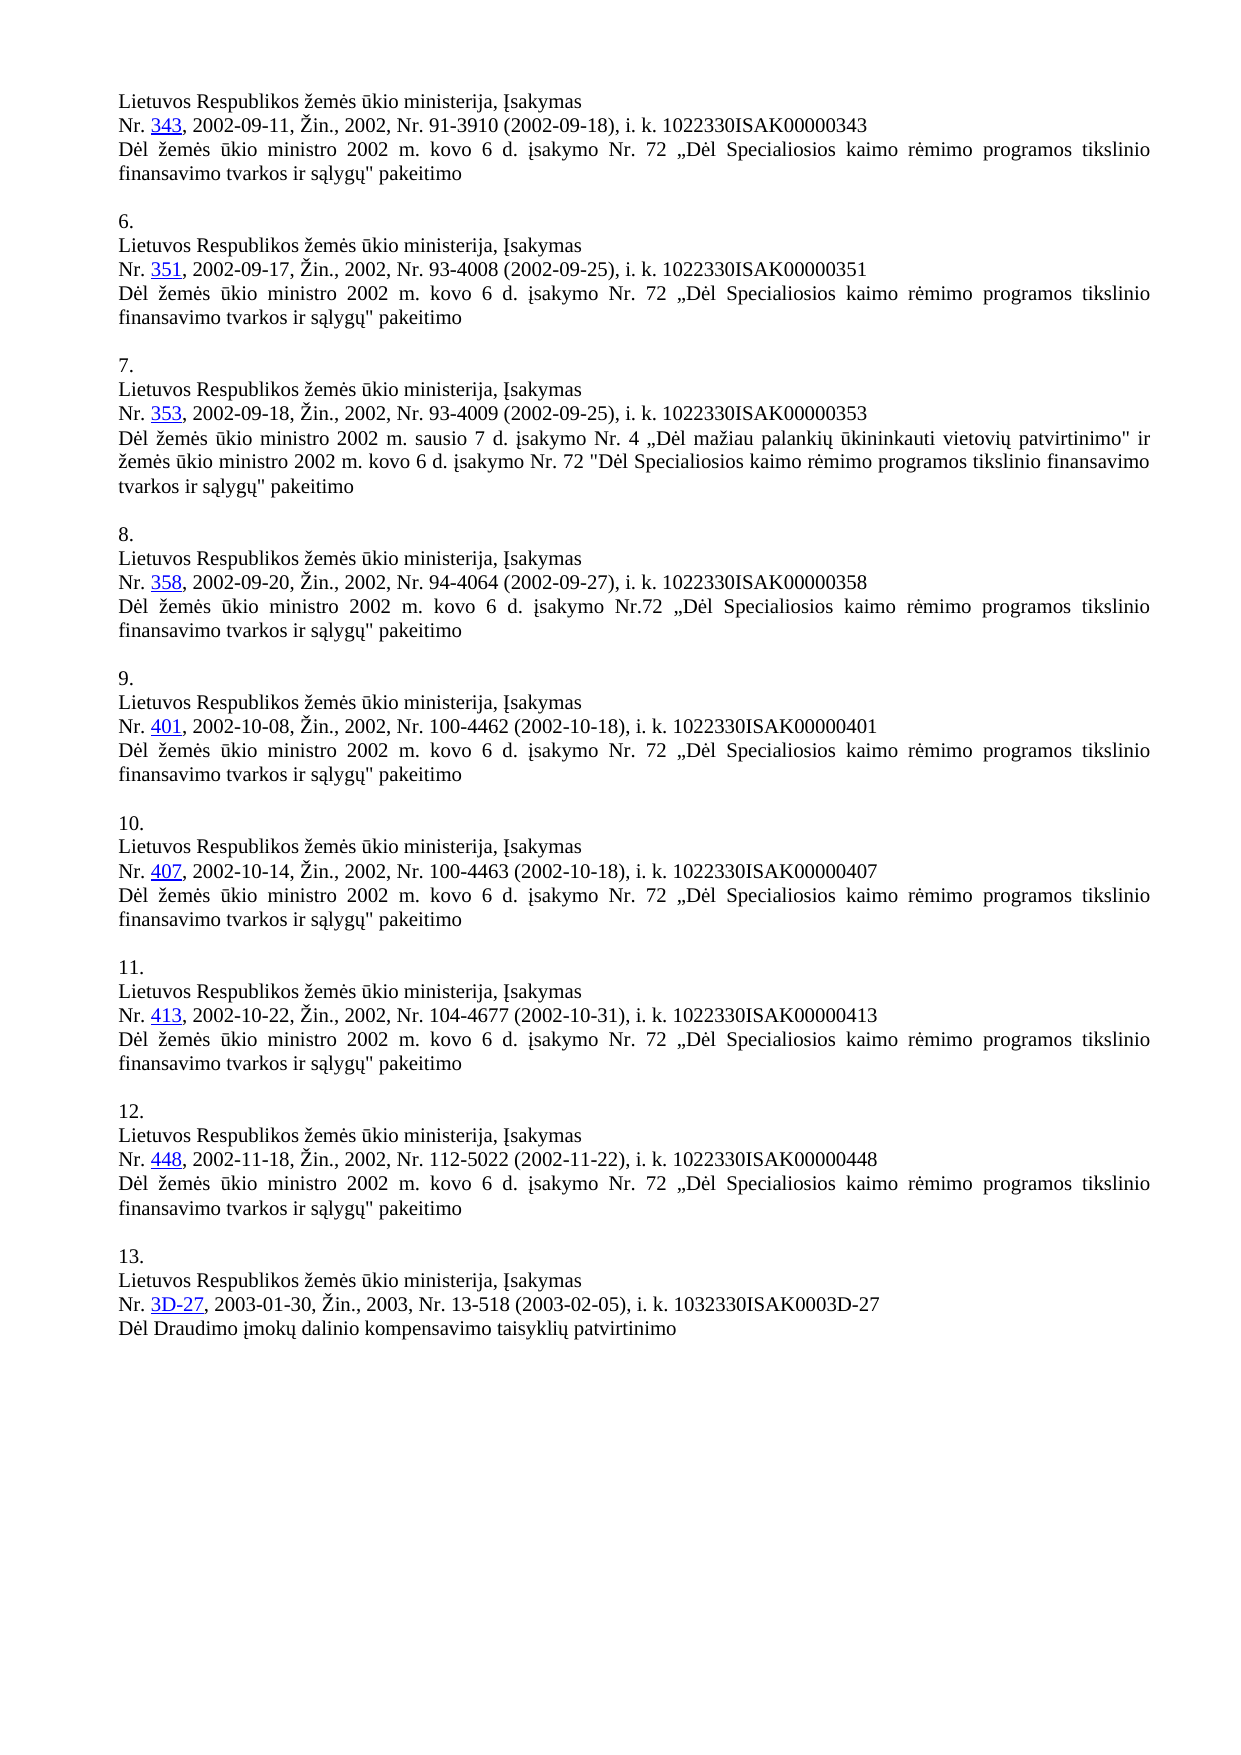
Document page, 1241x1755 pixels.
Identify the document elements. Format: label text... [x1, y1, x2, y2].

text 13. [118, 1243, 1152, 1268]
text Lietuvos Respublikos žemės ūkio ministerija, Įsakymas [118, 546, 1152, 570]
text Lietuvos Respublikos žemės ūkio ministerija, Įsakymas [118, 233, 1152, 257]
text Nr. 351, 2002-09-17, Žin., 2002, Nr. 93-4008 (2002-09-25), i. k. 1022330ISAK00000351 [118, 257, 1152, 281]
text 12. [118, 1099, 1152, 1123]
text Nr. 413, 2002-10-22, Žin., 2002, Nr. 104-4677 (2002-10-31), i. k. 1022330ISAK00000413 [118, 1003, 1152, 1027]
text 7. [118, 353, 1152, 377]
text Dėl žemės ūkio ministro 2002 m. sausio 7 d. įsakymo Nr. 4 „Dėl mažiau palankių ūkininkauti vietovių patvirtinimo" ir žemės ūkio ministro 2002 m. kovo 6 d. įsakymo Nr. 72 "Dėl Specialiosios kaimo rėmimo programos tikslinio finansavimo tvarkos ir sąlygų" pakeitimo [118, 425, 1152, 498]
text Lietuvos Respublikos žemės ūkio ministerija, Įsakymas [118, 377, 1152, 401]
text Nr. 343, 2002-09-11, Žin., 2002, Nr. 91-3910 (2002-09-18), i. k. 1022330ISAK00000343 [118, 113, 1152, 137]
text Lietuvos Respublikos žemės ūkio ministerija, Įsakymas [118, 1268, 1152, 1292]
text Lietuvos Respublikos žemės ūkio ministerija, Įsakymas [118, 88, 1152, 113]
text 6. [118, 209, 1152, 233]
text Nr. 401, 2002-10-08, Žin., 2002, Nr. 100-4462 (2002-10-18), i. k. 1022330ISAK00000401 [118, 714, 1152, 738]
text Dėl žemės ūkio ministro 2002 m. kovo 6 d. įsakymo Nr. 72 „Dėl Specialiosios kaimo rėmimo programos tikslinio finansavimo tvarkos ir sąlygų" pakeitimo [118, 1027, 1152, 1075]
text 11. [118, 955, 1152, 979]
text 9. [118, 666, 1152, 690]
text Dėl žemės ūkio ministro 2002 m. kovo 6 d. įsakymo Nr. 72 „Dėl Specialiosios kaimo rėmimo programos tikslinio finansavimo tvarkos ir sąlygų" pakeitimo [118, 738, 1152, 786]
text Nr. 358, 2002-09-20, Žin., 2002, Nr. 94-4064 (2002-09-27), i. k. 1022330ISAK00000358 [118, 570, 1152, 594]
text Nr. 407, 2002-10-14, Žin., 2002, Nr. 100-4463 (2002-10-18), i. k. 1022330ISAK00000407 [118, 858, 1152, 883]
text Lietuvos Respublikos žemės ūkio ministerija, Įsakymas [118, 1123, 1152, 1147]
text Lietuvos Respublikos žemės ūkio ministerija, Įsakymas [118, 979, 1152, 1003]
text Dėl žemės ūkio ministro 2002 m. kovo 6 d. įsakymo Nr.72 „Dėl Specialiosios kaimo rėmimo programos tikslinio finansavimo tvarkos ir sąlygų" pakeitimo [118, 594, 1152, 642]
text Nr. 448, 2002-11-18, Žin., 2002, Nr. 112-5022 (2002-11-22), i. k. 1022330ISAK00000448 [118, 1147, 1152, 1171]
text Dėl žemės ūkio ministro 2002 m. kovo 6 d. įsakymo Nr. 72 „Dėl Specialiosios kaimo rėmimo programos tikslinio finansavimo tvarkos ir sąlygų" pakeitimo [118, 281, 1152, 329]
text Dėl Draudimo įmokų dalinio kompensavimo taisyklių patvirtinimo [118, 1316, 1152, 1340]
text Dėl žemės ūkio ministro 2002 m. kovo 6 d. įsakymo Nr. 72 „Dėl Specialiosios kaimo rėmimo programos tikslinio finansavimo tvarkos ir sąlygų" pakeitimo [118, 1171, 1152, 1219]
text Nr. 3D-27, 2003-01-30, Žin., 2003, Nr. 13-518 (2003-02-05), i. k. 1032330ISAK0003D-27 [118, 1292, 1152, 1316]
text 10. [118, 810, 1152, 834]
text Lietuvos Respublikos žemės ūkio ministerija, Įsakymas [118, 834, 1152, 858]
text Dėl žemės ūkio ministro 2002 m. kovo 6 d. įsakymo Nr. 72 „Dėl Specialiosios kaimo rėmimo programos tikslinio finansavimo tvarkos ir sąlygų" pakeitimo [118, 883, 1152, 931]
text Lietuvos Respublikos žemės ūkio ministerija, Įsakymas [118, 690, 1152, 714]
text Dėl žemės ūkio ministro 2002 m. kovo 6 d. įsakymo Nr. 72 „Dėl Specialiosios kaimo rėmimo programos tikslinio finansavimo tvarkos ir sąlygų" pakeitimo [118, 137, 1152, 185]
text 8. [118, 522, 1152, 546]
text Nr. 353, 2002-09-18, Žin., 2002, Nr. 93-4009 (2002-09-25), i. k. 1022330ISAK00000353 [118, 401, 1152, 425]
